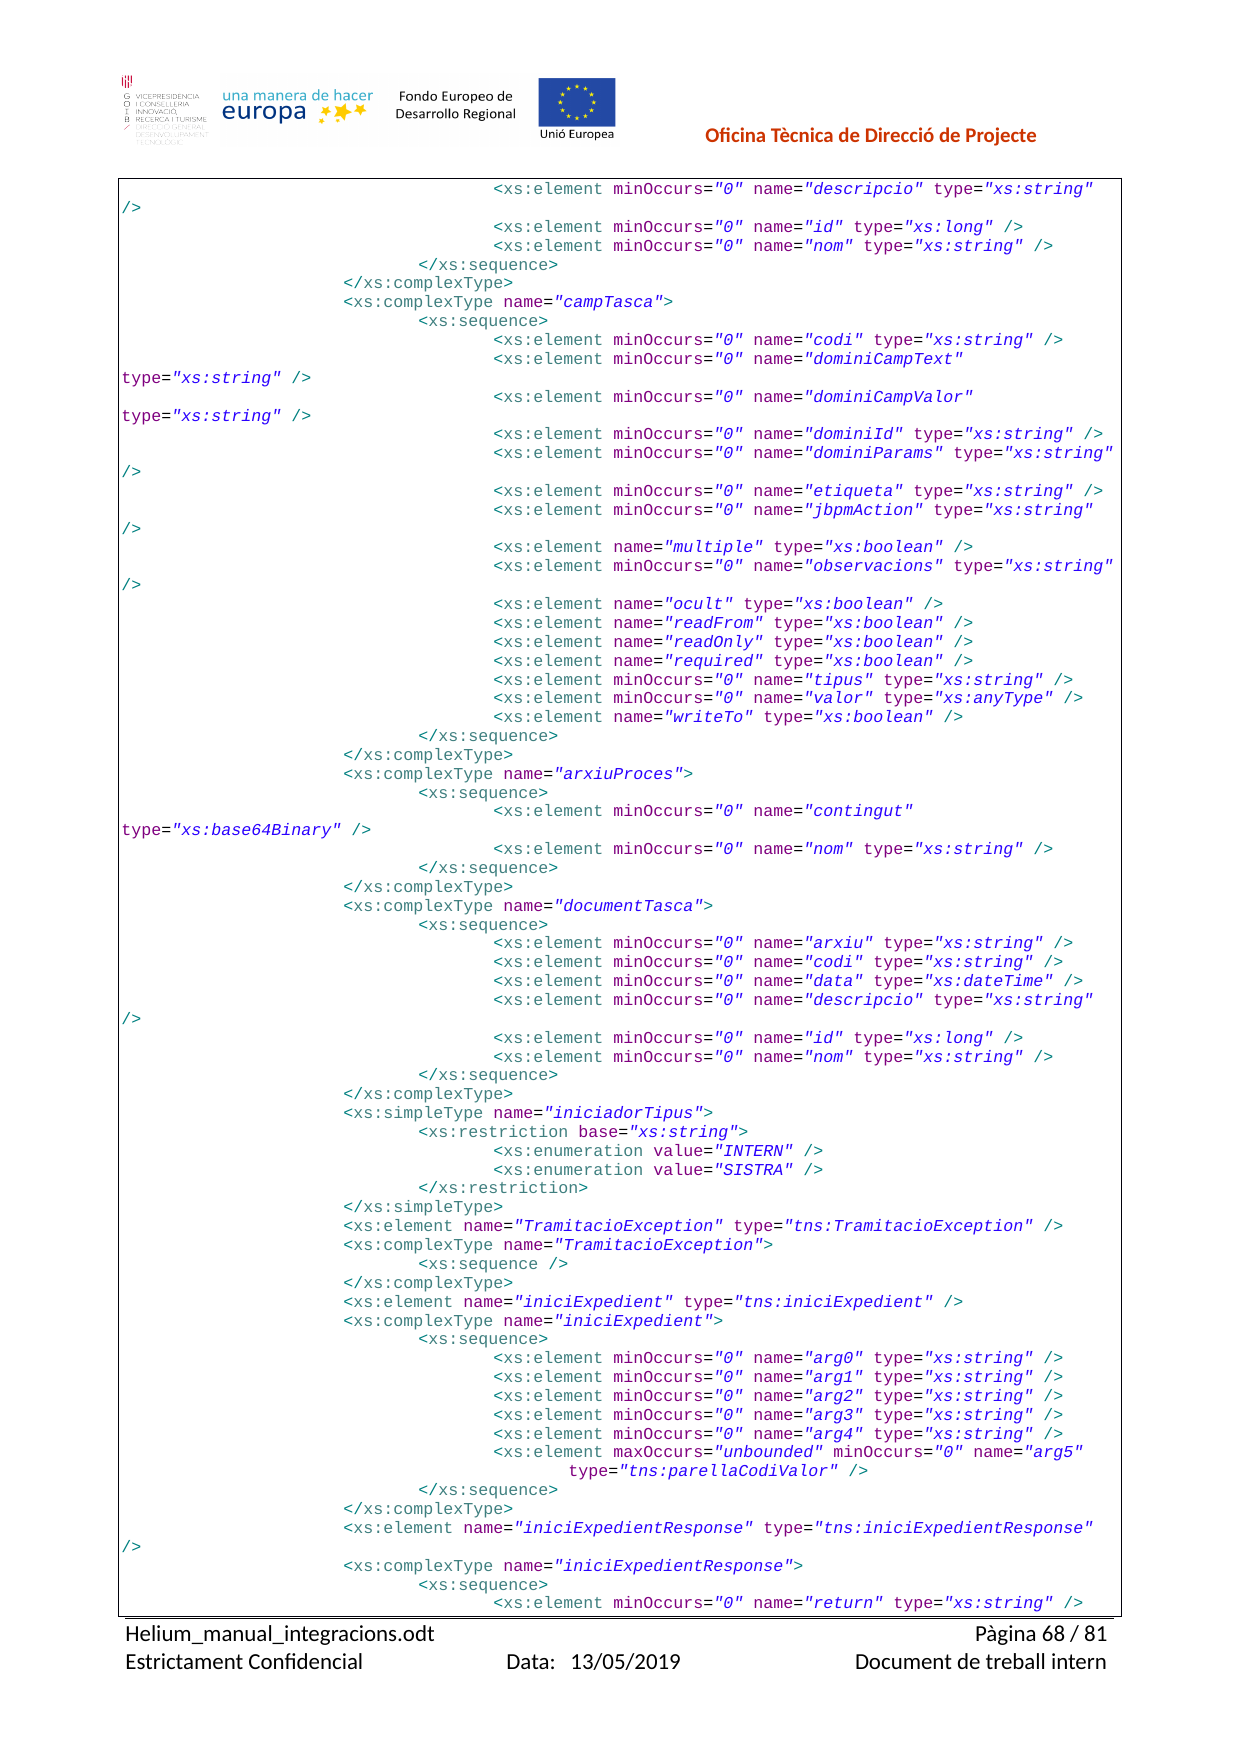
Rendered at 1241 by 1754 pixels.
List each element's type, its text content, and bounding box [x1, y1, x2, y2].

text <xs:sequence> [119, 1328, 1121, 1347]
text </xs:sequence> [119, 856, 1121, 875]
text <xs:element minOccurs="0" name="jbpmAction" type="xs:string" /> [119, 498, 1121, 536]
text <xs:element name="iniciExpedient" type="tns:iniciExpedient" /> [119, 1290, 1121, 1309]
text </xs:complexType> [119, 875, 1121, 894]
text <xs:element minOccurs="0" name="nom" type="xs:string" /> [119, 1045, 1121, 1064]
text <xs:sequence> [119, 310, 1121, 328]
text <xs:element name="required" type="xs:boolean" /> [119, 649, 1121, 668]
text <xs:restriction base="xs:string"> [119, 1120, 1121, 1139]
text <xs:element maxOccurs="unbounded" minOccurs="0" name="arg5" [119, 1441, 1121, 1460]
text <xs:enumeration value="INTERN" /> [119, 1139, 1121, 1158]
text <xs:element minOccurs="0" name="tipus" type="xs:string" /> [119, 668, 1121, 687]
text <xs:element name="ocult" type="xs:boolean" /> [119, 592, 1121, 611]
text <xs:sequence> [119, 781, 1121, 800]
text <xs:element minOccurs="0" name="arxiu" type="xs:string" /> [119, 932, 1121, 951]
text <xs:enumeration value="SISTRA" /> [119, 1158, 1121, 1177]
text <xs:element minOccurs="0" name="nom" type="xs:string" /> [119, 838, 1121, 856]
text </xs:simpleType> [119, 1196, 1121, 1215]
text <xs:element minOccurs="0" name="return" type="xs:string" /> [119, 1592, 1121, 1616]
text <xs:sequence /> [119, 1252, 1121, 1271]
text </xs:complexType> [119, 1083, 1121, 1102]
text <xs:element minOccurs="0" name="dominiCampValor" type="xs:string" /> [119, 385, 1121, 423]
text <xs:element minOccurs="0" name="arg2" type="xs:string" /> [119, 1384, 1121, 1403]
text </xs:complexType> [119, 272, 1121, 291]
text <xs:complexType name="iniciExpedient"> [119, 1309, 1121, 1328]
picture [118, 73, 213, 147]
text <xs:complexType name="TramitacioException"> [119, 1233, 1121, 1252]
text <xs:element minOccurs="0" name="observacions" type="xs:string" /> [119, 555, 1121, 592]
text <xs:element name="readOnly" type="xs:boolean" /> [119, 630, 1121, 649]
text <xs:element minOccurs="0" name="dominiId" type="xs:string" /> [119, 423, 1121, 442]
text <xs:element minOccurs="0" name="dominiParams" type="xs:string" /> [119, 442, 1121, 479]
text type="tns:parellaCodiValor" /> [119, 1460, 1121, 1479]
text <xs:simpleType name="iniciadorTipus"> [119, 1102, 1121, 1120]
text </xs:sequence> [119, 1479, 1121, 1497]
text <xs:element minOccurs="0" name="descripcio" type="xs:string" /> [119, 179, 1121, 215]
text <xs:element minOccurs="0" name="arg1" type="xs:string" /> [119, 1366, 1121, 1384]
text <xs:element name="multiple" type="xs:boolean" /> [119, 536, 1121, 555]
text <xs:element name="readFrom" type="xs:boolean" /> [119, 611, 1121, 630]
text <xs:element minOccurs="0" name="codi" type="xs:string" /> [119, 951, 1121, 969]
text </xs:restriction> [119, 1177, 1121, 1196]
text <xs:element minOccurs="0" name="descripcio" type="xs:string" /> [119, 988, 1121, 1026]
text <xs:element minOccurs="0" name="etiqueta" type="xs:string" /> [119, 479, 1121, 498]
text <xs:element minOccurs="0" name="arg0" type="xs:string" /> [119, 1347, 1121, 1366]
text <xs:element minOccurs="0" name="id" type="xs:long" /> [119, 215, 1121, 234]
text <xs:element minOccurs="0" name="codi" type="xs:string" /> [119, 328, 1121, 347]
text </xs:sequence> [119, 724, 1121, 743]
text <xs:element minOccurs="0" name="nom" type="xs:string" /> [119, 234, 1121, 253]
text <xs:sequence> [119, 1573, 1121, 1592]
text </xs:complexType> [119, 1497, 1121, 1516]
text <xs:element name="iniciExpedientResponse" type="tns:iniciExpedientResponse" /> [119, 1516, 1121, 1554]
text <xs:complexType name="iniciExpedientResponse"> [119, 1554, 1121, 1573]
text <xs:element minOccurs="0" name="data" type="xs:dateTime" /> [119, 969, 1121, 988]
text <xs:complexType name="documentTasca"> [119, 894, 1121, 913]
text <xs:element minOccurs="0" name="valor" type="xs:anyType" /> [119, 687, 1121, 706]
text <xs:element minOccurs="0" name="id" type="xs:long" /> [119, 1026, 1121, 1045]
text </xs:sequence> [119, 1064, 1121, 1083]
text <xs:element name="TramitacioException" type="tns:TramitacioException" /> [119, 1215, 1121, 1233]
picture [219, 73, 621, 147]
text <xs:element minOccurs="0" name="contingut" type="xs:base64Binary" /> [119, 800, 1121, 838]
text <xs:complexType name="campTasca"> [119, 291, 1121, 310]
text <xs:complexType name="arxiuProces"> [119, 762, 1121, 781]
text <xs:element name="writeTo" type="xs:boolean" /> [119, 706, 1121, 724]
text <xs:element minOccurs="0" name="dominiCampText" type="xs:string" /> [119, 347, 1121, 385]
text <xs:sequence> [119, 913, 1121, 932]
text </xs:complexType> [119, 743, 1121, 762]
text </xs:sequence> [119, 253, 1121, 272]
text <xs:element minOccurs="0" name="arg4" type="xs:string" /> [119, 1422, 1121, 1441]
text </xs:complexType> [119, 1271, 1121, 1290]
text <xs:element minOccurs="0" name="arg3" type="xs:string" /> [119, 1403, 1121, 1422]
